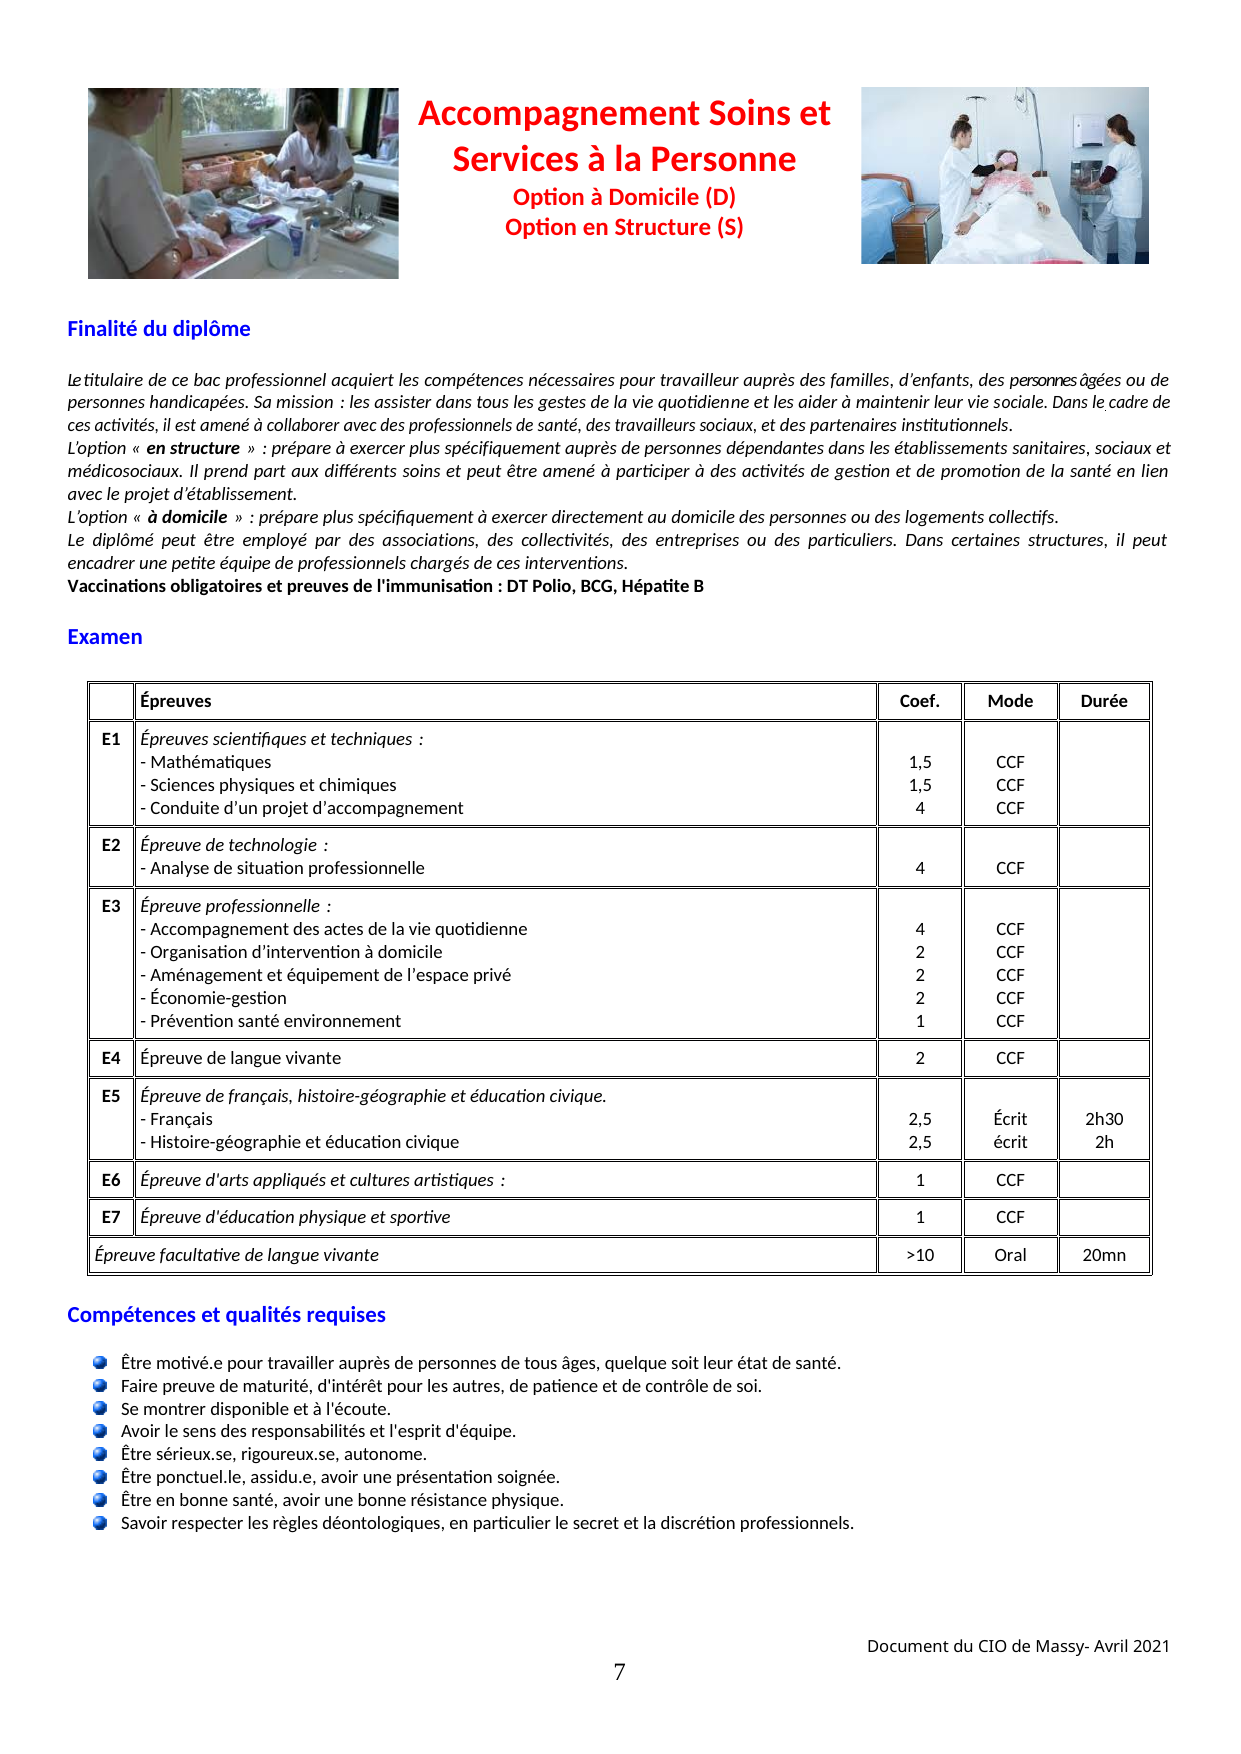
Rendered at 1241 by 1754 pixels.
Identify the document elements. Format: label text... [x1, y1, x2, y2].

table_cell E2 [90, 828, 133, 886]
table_header Coef. [879, 684, 961, 718]
text Examen [67, 622, 1171, 650]
picture [93, 1401, 107, 1415]
table_cell [1060, 722, 1149, 825]
table_cell E4 [90, 1041, 133, 1076]
list Être sérieux.se, rigoureux.se, autonome. [93, 1443, 1171, 1466]
table_cell Épreuve d'arts appliqués et cultures artistiques : [136, 1162, 876, 1197]
text L’option « à domicile » : prépare plus spécifiquement à exercer directement au domicile des personnes ou des logements collectifs. [67, 505, 1171, 528]
table_header Épreuves [136, 684, 876, 718]
picture [93, 1447, 107, 1461]
table_cell >10 [879, 1238, 961, 1272]
table_cell Épreuve facultative de langue vivante [90, 1238, 876, 1272]
table_cell Épreuve de technologie : - Analyse de situation professionnelle [136, 828, 876, 886]
table_cell [1060, 1162, 1149, 1197]
table_header Mode [965, 684, 1057, 718]
table_cell 20mn [1060, 1238, 1149, 1272]
table_cell [1060, 1200, 1149, 1234]
table_cell CCF [965, 828, 1057, 886]
table_header Durée [1060, 684, 1149, 718]
picture [93, 1493, 107, 1507]
list Être motivé.e pour travailler auprès de personnes de tous âges, quelque soit leur état de santé. [93, 1351, 1171, 1374]
table_cell CCF [965, 1162, 1057, 1197]
table_cell [1060, 1041, 1149, 1076]
table_cell E5 [90, 1079, 133, 1159]
table_cell CCF CCF CCF [965, 722, 1057, 825]
table_cell 1 [879, 1162, 961, 1197]
picture [861, 87, 1149, 264]
table_cell Épreuve de langue vivante [136, 1041, 876, 1076]
picture [93, 1424, 107, 1438]
table_cell 2h30 2h [1060, 1079, 1149, 1159]
table_cell Oral [965, 1238, 1057, 1272]
list Avoir le sens des responsabilités et l'esprit d'équipe. [93, 1420, 1171, 1443]
table_cell E7 [90, 1200, 133, 1234]
text L’option « en structure » : prépare à exercer plus spécifiquement auprès de personnes dépendantes dans les établissements sanitaires, sociaux et médicosociaux. Il prend part aux différents soins et peut être amené à participer à des activités de gestion et de promotion de la santé en lien avec le projet d’établissement. [67, 436, 1171, 505]
table_cell [1060, 889, 1149, 1038]
text Le titulaire de ce bac professionnel acquiert les compétences nécessaires pour travailleur auprès des familles, d’enfants, des personnes âgées ou de personnes handicapées. Sa mission : les assister dans tous les gestes de la vie quotidienne et les aider à maintenir leur vie sociale. Dans le cadre de ces activités, il est amené à collaborer avec des professionnels de santé, des travailleurs sociaux, et des partenaires institutionnels. [67, 368, 1171, 436]
table_cell 1 [879, 1200, 961, 1234]
picture [93, 1379, 107, 1392]
text Compétences et qualités requises [67, 1300, 1171, 1328]
table_cell 4 2 2 2 1 [879, 889, 961, 1038]
picture [93, 1356, 107, 1369]
table_cell 2 [879, 1041, 961, 1076]
table_cell CCF [965, 1200, 1057, 1234]
table_cell 1,5 1,5 4 [879, 722, 961, 825]
picture [93, 1516, 107, 1530]
list Être ponctuel.le, assidu.e, avoir une présentation soignée. [93, 1466, 1171, 1488]
table_cell CCF [965, 1041, 1057, 1076]
picture [88, 88, 399, 279]
picture [93, 1470, 107, 1484]
table_cell E1 [90, 722, 133, 825]
table_cell 4 [879, 828, 961, 886]
list Être en bonne santé, avoir une bonne résistance physique. [93, 1488, 1171, 1511]
table_cell Épreuves scientifiques et techniques : - Mathématiques - Sciences physiques et chimiques - Conduite d’un projet d’accompagnement [136, 722, 876, 825]
table_cell CCF CCF CCF CCF CCF [965, 889, 1057, 1038]
table_header [90, 684, 133, 718]
list Savoir respecter les règles déontologiques, en particulier le secret et la discrétion professionnels. [93, 1511, 1171, 1534]
table_cell Épreuve de français, histoire-géographie et éducation civique. - Français - Histoire-géographie et éducation civique [136, 1079, 876, 1159]
table_cell [1060, 828, 1149, 886]
text Le diplômé peut être employé par des associations, des collectivités, des entreprises ou des particuliers. Dans certaines structures, il peut encadrer une petite équipe de professionnels chargés de ces interventions. [67, 528, 1171, 574]
subtitle Finalité du diplôme [67, 314, 1171, 342]
table_cell E3 [90, 889, 133, 1038]
table_cell Épreuve professionnelle : - Accompagnement des actes de la vie quotidienne - Organisation d’intervention à domicile - Aménagement et équipement de l’espace privé - Économie-gestion - Prévention santé environnement [136, 889, 876, 1038]
list Se montrer disponible et à l'écoute. [93, 1397, 1171, 1420]
text Vaccinations obligatoires et preuves de l'immunisation : DT Polio, BCG, Hépatite B [67, 574, 1171, 597]
table_cell Épreuve d'éducation physique et sportive [136, 1200, 876, 1234]
table_cell Écrit écrit [965, 1079, 1057, 1159]
table_cell 2,5 2,5 [879, 1079, 961, 1159]
list Faire preuve de maturité, d'intérêt pour les autres, de patience et de contrôle de soi. [93, 1374, 1171, 1397]
table_cell E6 [90, 1162, 133, 1197]
